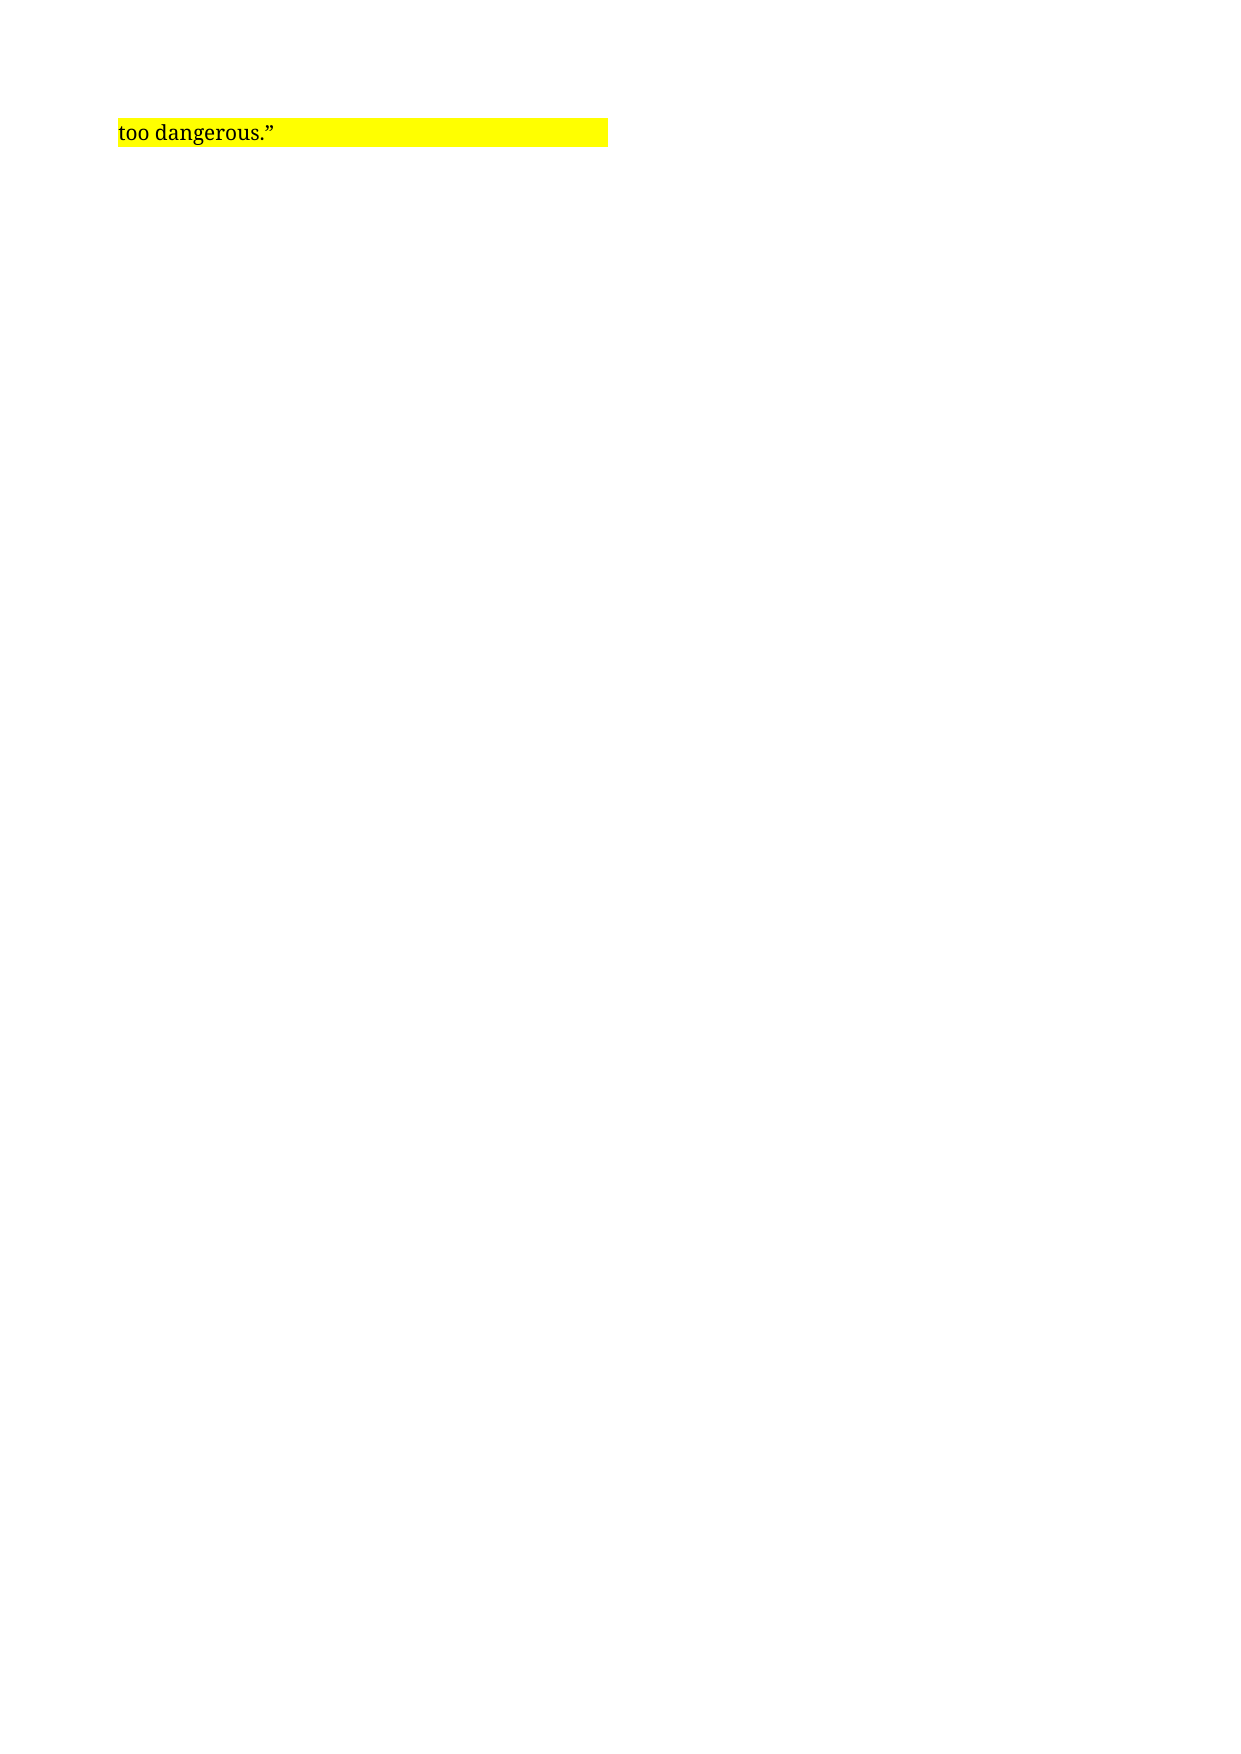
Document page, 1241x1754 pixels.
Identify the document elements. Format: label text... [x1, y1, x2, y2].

text too dangerous.” [118, 118, 608, 147]
